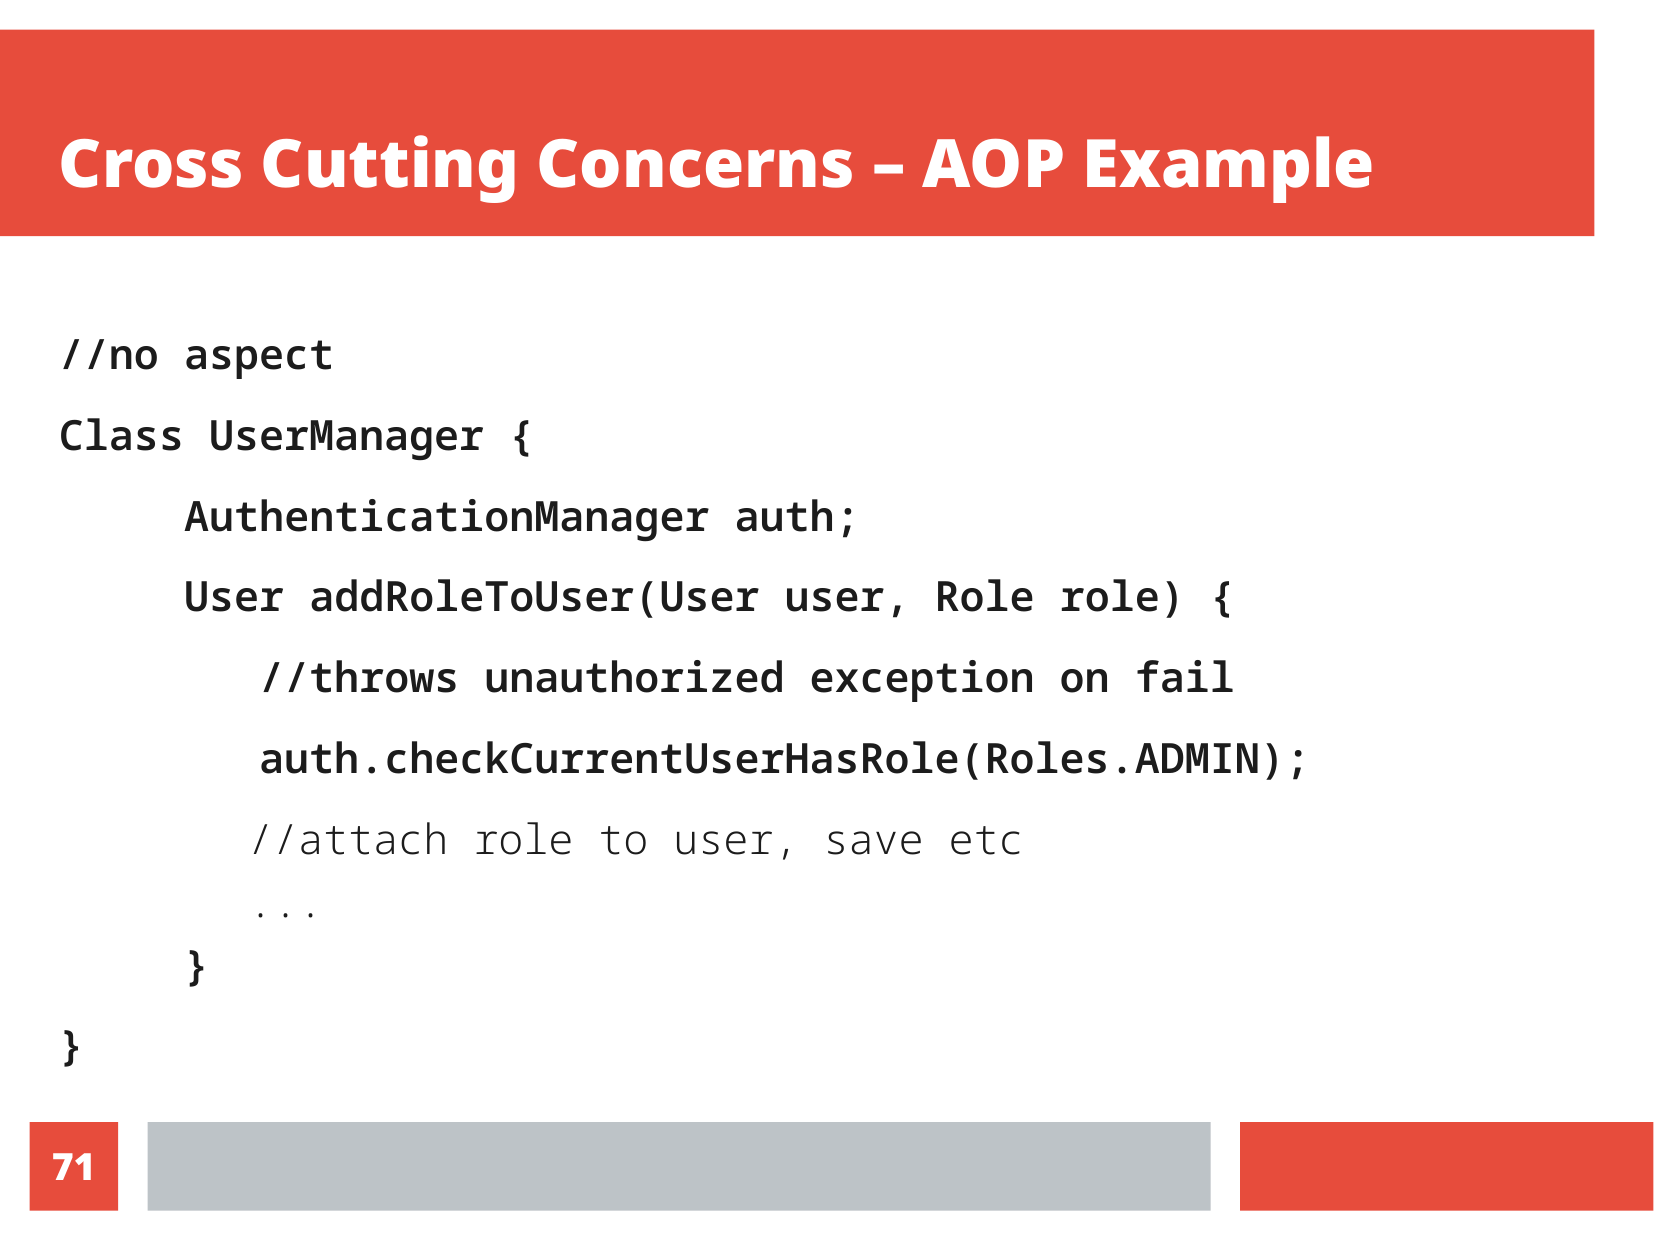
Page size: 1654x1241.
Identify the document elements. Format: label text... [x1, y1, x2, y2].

list //no aspect Class UserManager { AuthenticationManager auth; User addRoleToUser(User user, Role role) { //throws unauthorized exception on fail auth.checkCurrentUserHasRole(Roles.ADMIN); //attach role to user, save etc ... } } [59, 324, 1565, 1093]
title Cross Cutting Concerns – AOP Example [59, 59, 1595, 207]
